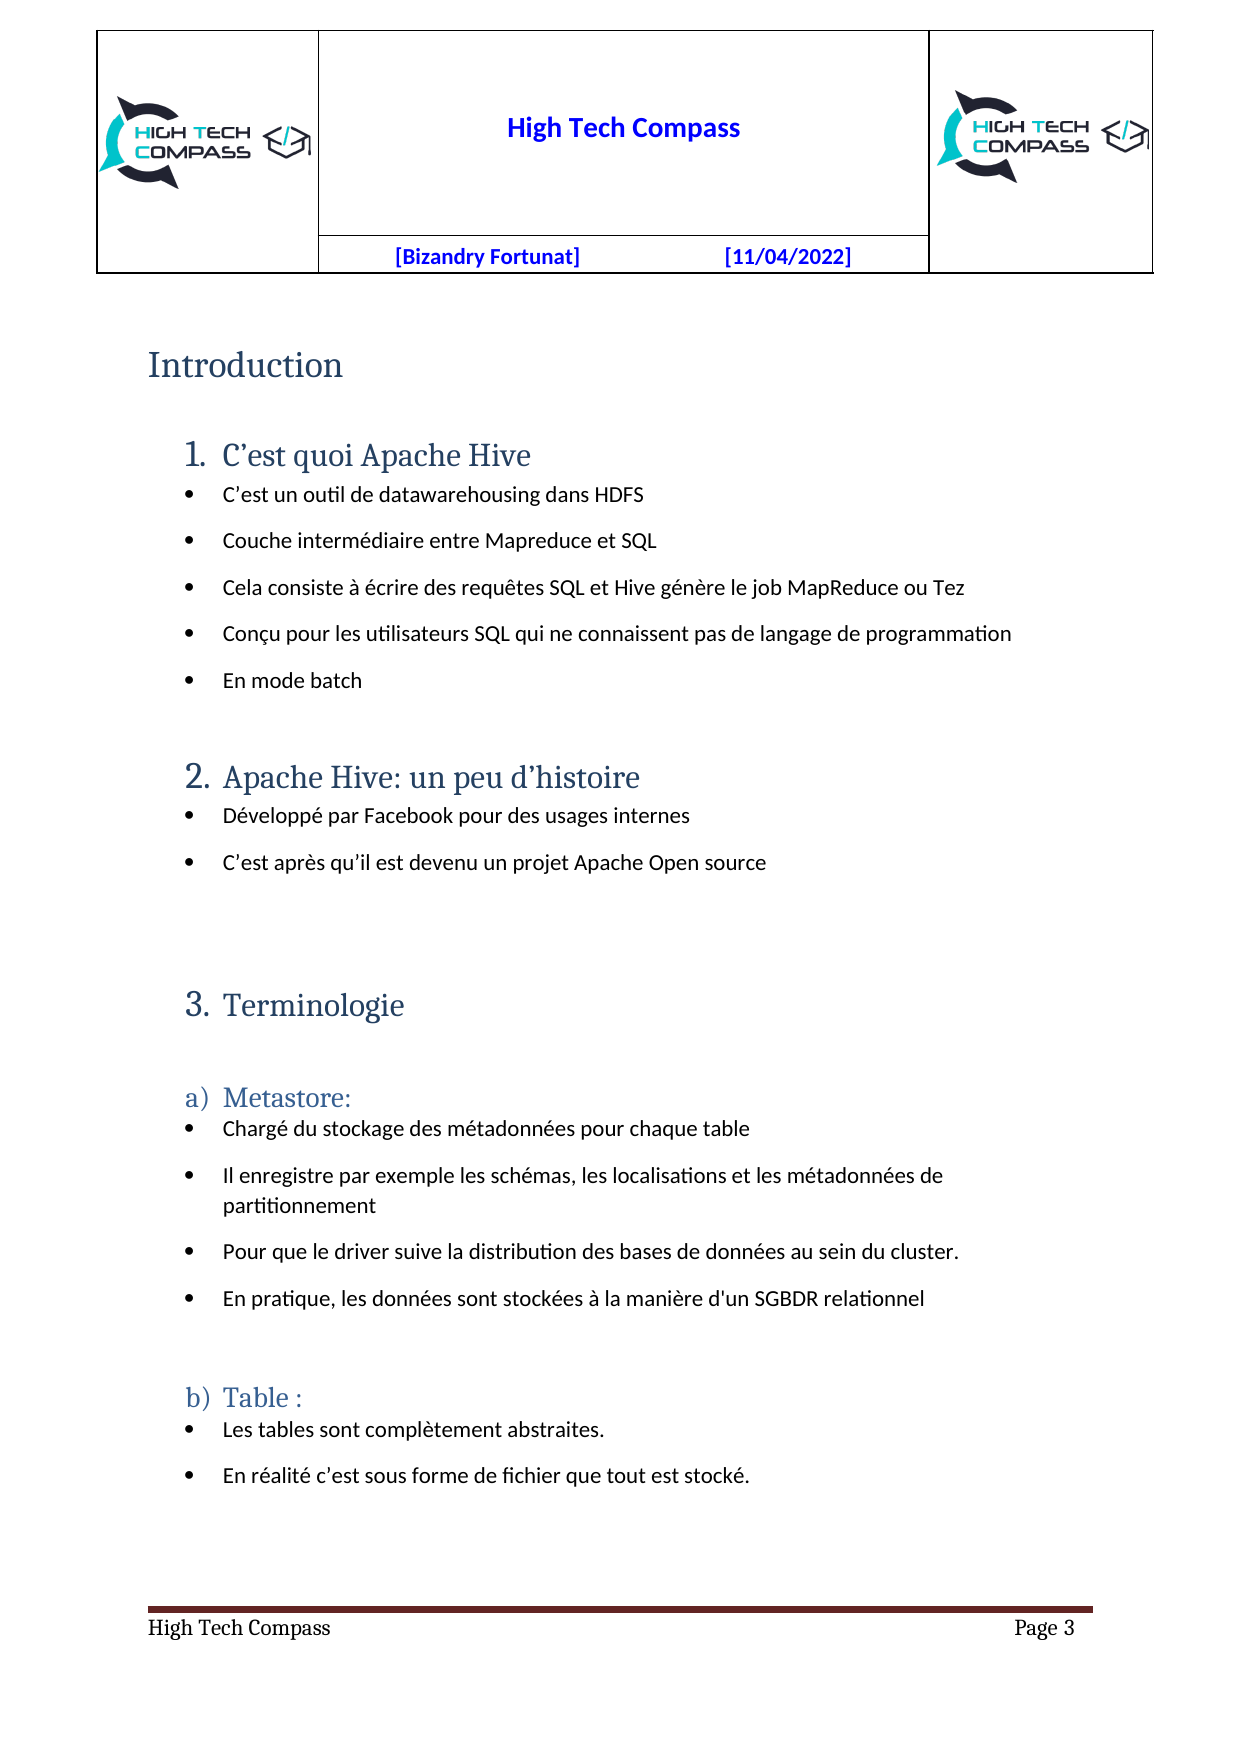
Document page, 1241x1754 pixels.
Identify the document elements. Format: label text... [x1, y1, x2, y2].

list Les tables sont complètement abstraites. [185, 1415, 1093, 1443]
subtitle Introduction [148, 343, 1093, 387]
list Terminologie [185, 983, 1093, 1026]
list C’est un outil de datawarehousing dans HDFS [185, 480, 1093, 508]
list Couche intermédiaire entre Mapreduce et SQL [185, 526, 1093, 554]
list Pour que le driver suive la distribution des bases de données au sein du cluster. [185, 1237, 1093, 1266]
list Il enregistre par exemple les schémas, les localisations et les métadonnées de partitionnement [185, 1161, 1093, 1219]
list Conçu pour les utilisateurs SQL qui ne connaissent pas de langage de programmation [185, 619, 1093, 647]
list Metastore: [185, 1081, 1093, 1114]
list En réalité c’est sous forme de fichier que tout est stocké. [185, 1461, 1093, 1489]
list Apache Hive: un peu d’histoire [185, 754, 1093, 797]
list C’est après qu’il est devenu un projet Apache Open source [185, 848, 1093, 876]
list En mode batch [185, 666, 1093, 694]
list C’est quoi Apache Hive [185, 432, 1093, 476]
list Chargé du stockage des métadonnées pour chaque table [185, 1114, 1093, 1142]
list Développé par Facebook pour des usages internes [185, 802, 1093, 829]
list En pratique, les données sont stockées à la manière d'un SGBDR relationnel [185, 1284, 1093, 1312]
list Cela consiste à écrire des requêtes SQL et Hive génère le job MapReduce ou Tez [185, 573, 1093, 601]
list Table : [185, 1381, 1093, 1415]
